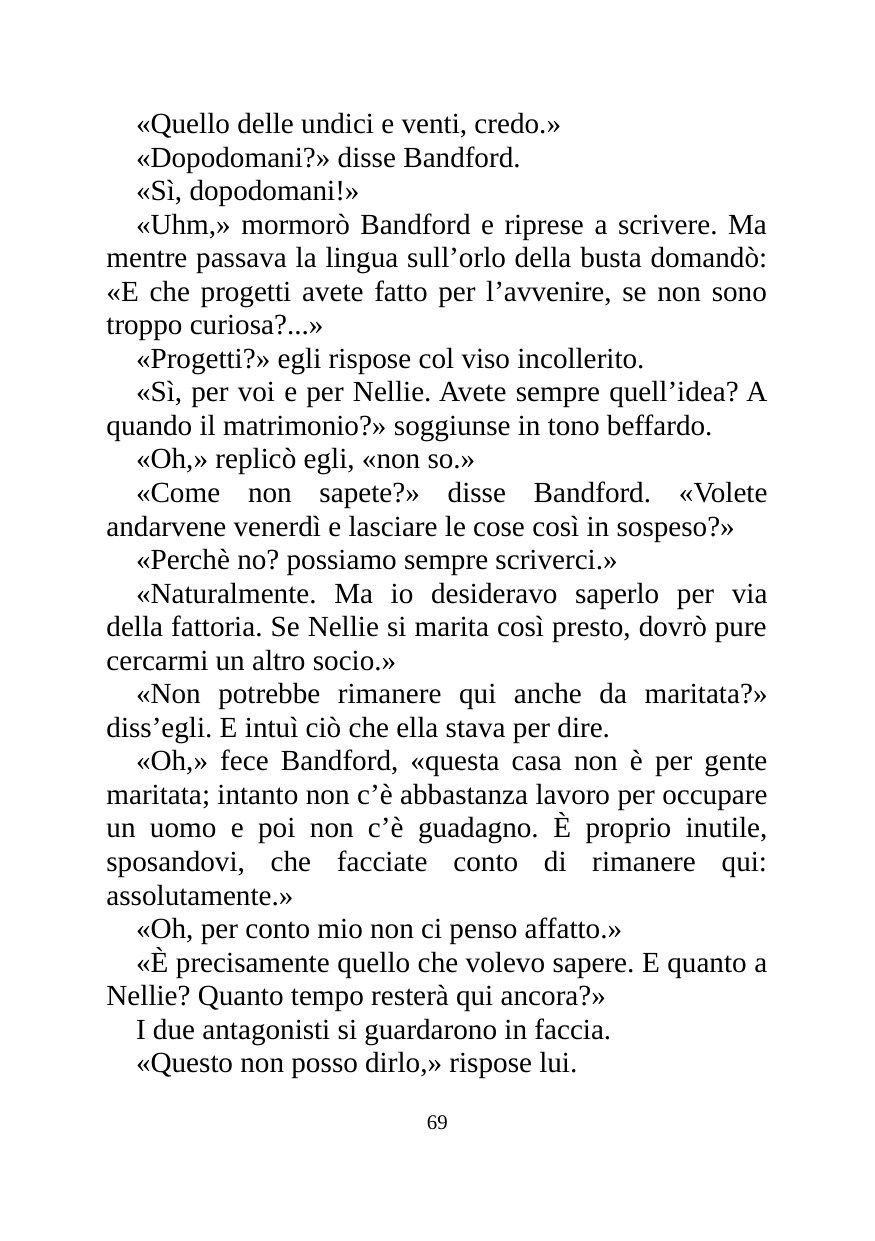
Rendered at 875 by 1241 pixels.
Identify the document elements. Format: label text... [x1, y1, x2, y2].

text «Non potrebbe rimanere qui anche da maritata?» diss’egli. E intuì ciò che ella stava per dire. [106, 676, 768, 743]
text «Oh, per conto mio non ci penso affatto.» [106, 911, 768, 945]
text «Sì, per voi e per Nellie. Avete sempre quell’idea? A quando il matrimonio?» soggiunse in tono beffardo. [106, 374, 768, 442]
text «Come non sapete?» disse Bandford. «Volete andarvene venerdì e lasciare le cose così in sospeso?» [106, 475, 768, 542]
text I due antagonisti si guardarono in faccia. [106, 1012, 768, 1045]
text «Uhm,» mormorò Bandford e riprese a scrivere. Ma mentre passava la lingua sull’orlo della busta domandò: «E che progetti avete fatto per l’avvenire, se non sono troppo curiosa?...» [106, 207, 768, 341]
text «Dopodomani?» disse Bandford. [106, 140, 768, 173]
text «È precisamente quello che volevo sapere. E quanto a Nellie? Quanto tempo resterà qui ancora?» [106, 945, 768, 1012]
text «Questo non posso dirlo,» rispose lui. [106, 1045, 768, 1079]
text «Sì, dopodomani!» [106, 173, 768, 207]
text «Oh,» replicò egli, «non so.» [106, 442, 768, 475]
text «Naturalmente. Ma io desideravo saperlo per via della fattoria. Se Nellie si marita così presto, dovrò pure cercarmi un altro socio.» [106, 576, 768, 676]
text «Progetti?» egli rispose col viso incollerito. [106, 341, 768, 374]
text «Perchè no? possiamo sempre scriverci.» [106, 542, 768, 576]
text «Quello delle undici e venti, credo.» [106, 106, 768, 140]
text «Oh,» fece Bandford, «questa casa non è per gente maritata; intanto non c’è abbastanza lavoro per occupare un uomo e poi non c’è guadagno. È proprio inutile, sposandovi, che facciate conto di rimanere qui: assolutamente.» [106, 743, 768, 911]
